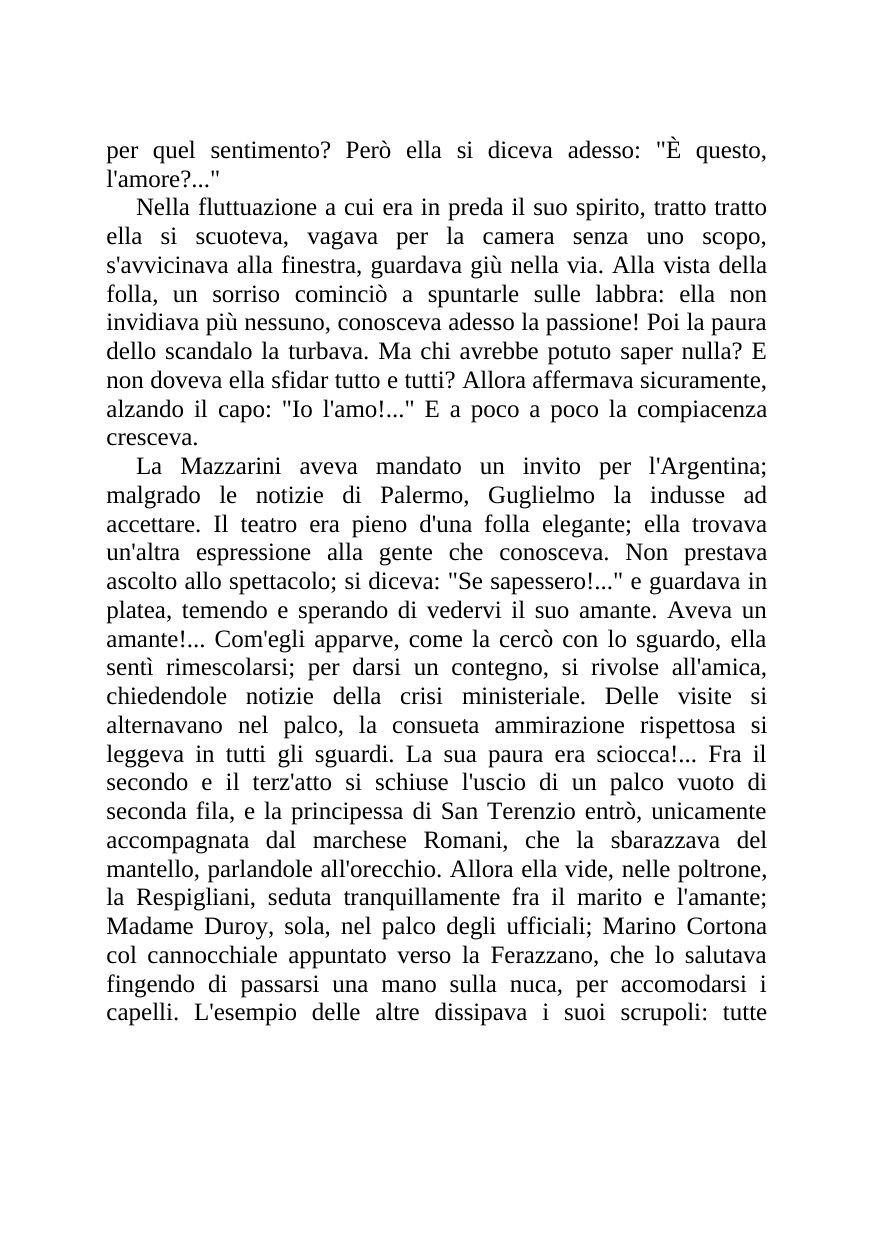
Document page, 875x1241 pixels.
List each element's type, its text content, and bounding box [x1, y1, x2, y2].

text La Mazzarini aveva mandato un invito per l'Argentina; malgrado le notizie di Palermo, Guglielmo la indusse ad accettare. Il teatro era pieno d'una folla elegante; ella trovava un'altra espressione alla gente che conosceva. Non prestava ascolto allo spettacolo; si diceva: "Se sapessero!..." e guardava in platea, temendo e sperando di vedervi il suo amante. Aveva un amante!... Com'egli apparve, come la cercò con lo sguardo, ella sentì rimescolarsi; per darsi un contegno, si rivolse all'amica, chiedendole notizie della crisi ministeriale. Delle visite si alternavano nel palco, la consueta ammirazione rispettosa si leggeva in tutti gli sguardi. La sua paura era sciocca!... Fra il secondo e il terz'atto si schiuse l'uscio di un palco vuoto di seconda fila, e la principessa di San Terenzio entrò, unicamente accompagnata dal marchese Romani, che la sbarazzava del mantello, parlandole all'orecchio. Allora ella vide, nelle poltrone, la Respigliani, seduta tranquillamente fra il marito e l'amante; Madame Duroy, sola, nel palco degli ufficiali; Marino Cortona col cannocchiale appuntato verso la Ferazzano, che lo salutava fingendo di passarsi una mano sulla nuca, per accomodarsi i capelli. L'esempio delle altre dissipava i suoi scrupoli: tutte [106, 451, 768, 1026]
text Nella fluttuazione a cui era in preda il suo spirito, tratto tratto ella si scuoteva, vagava per la camera senza uno scopo, s'avvicinava alla finestra, guardava giù nella via. Alla vista della folla, un sorriso cominciò a spuntarle sulle labbra: ella non invidiava più nessuno, conosceva adesso la passione! Poi la paura dello scandalo la turbava. Ma chi avrebbe potuto saper nulla? E non doveva ella sfidar tutto e tutti? Allora affermava sicuramente, alzando il capo: "Io l'amo!..." E a poco a poco la compiacenza cresceva. [106, 192, 768, 451]
text per quel sentimento? Però ella si diceva adesso: "È questo, l'amore?..." [106, 135, 768, 192]
